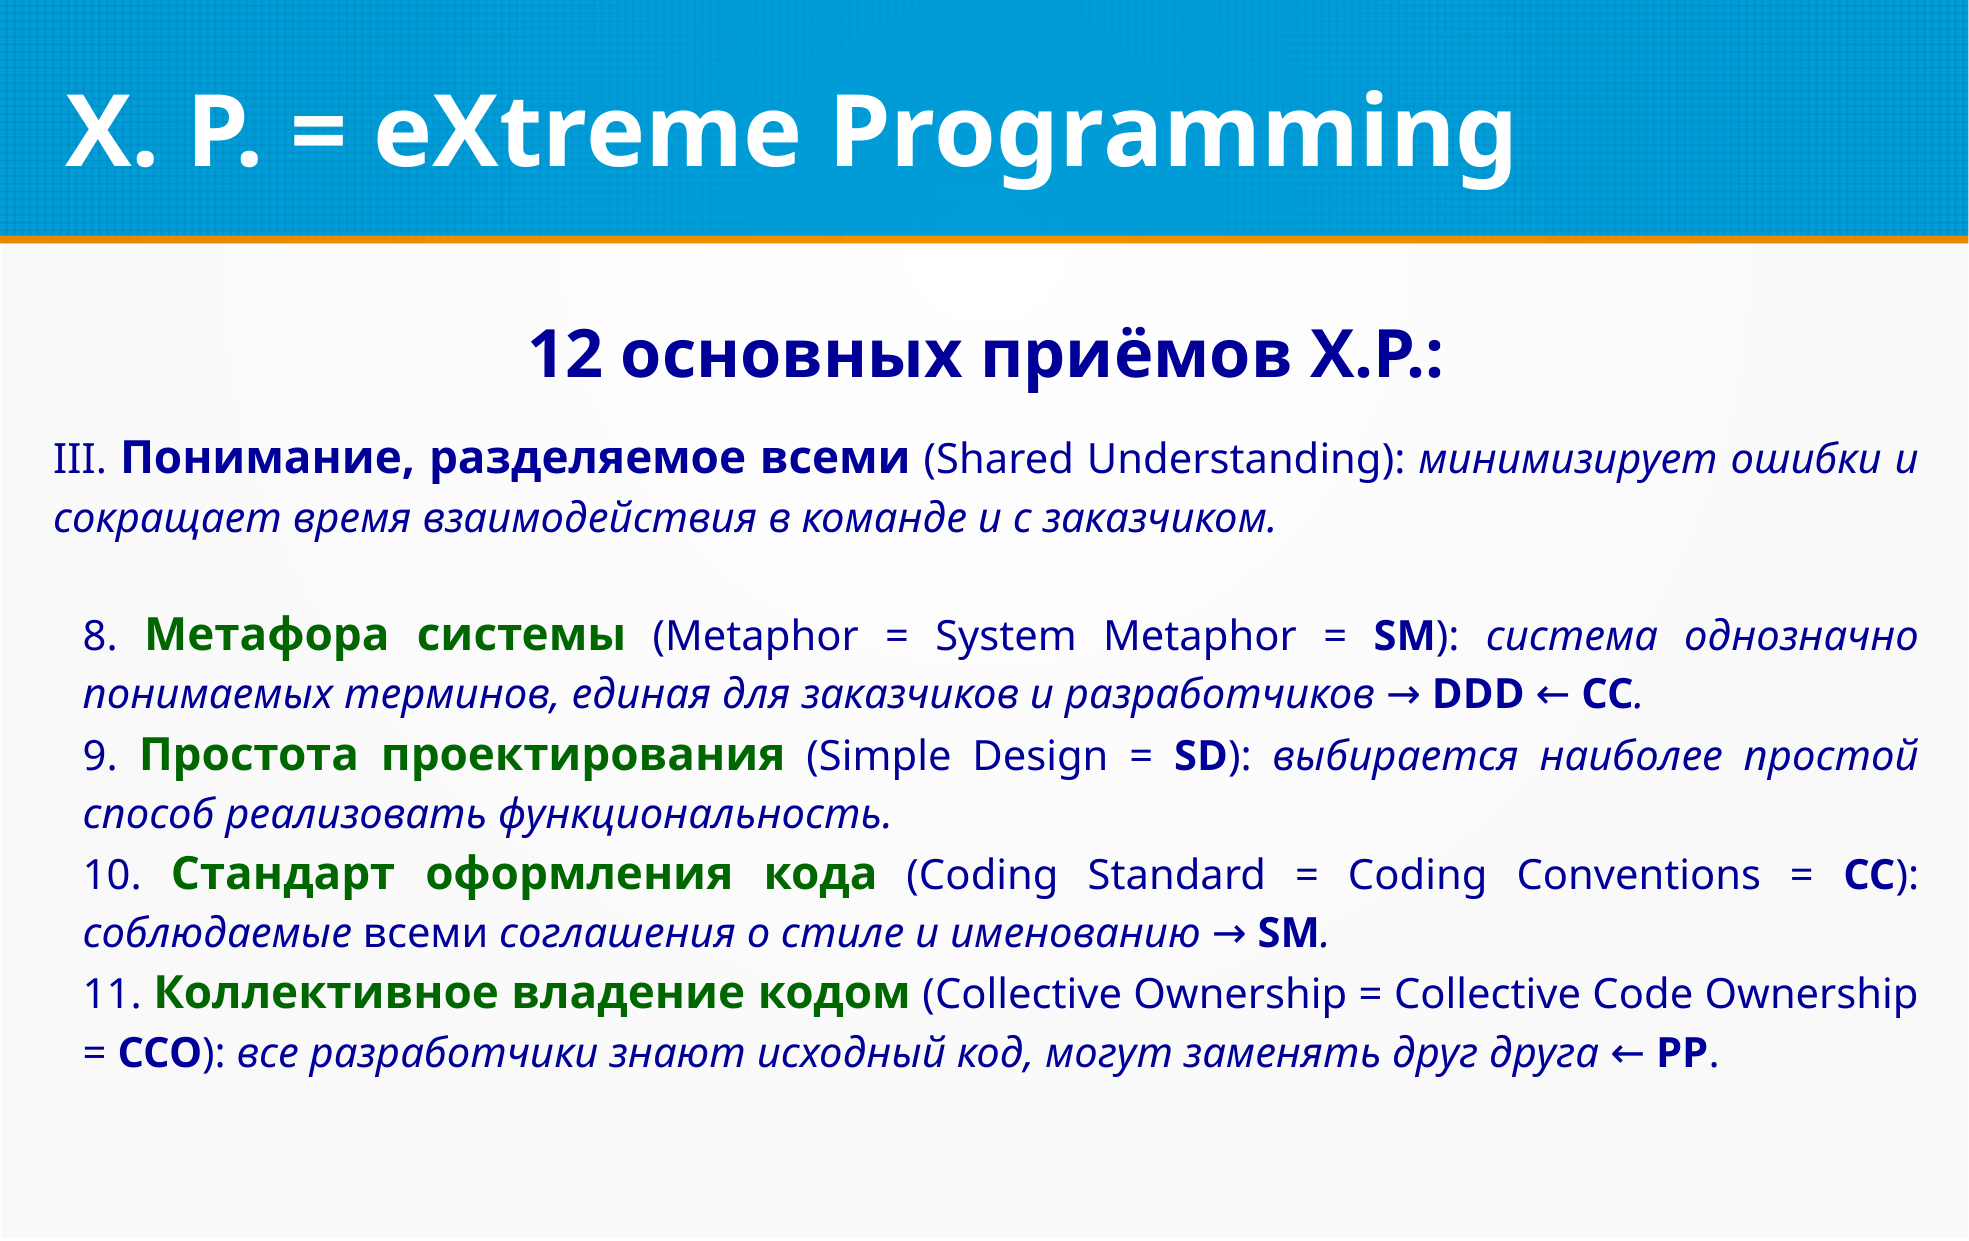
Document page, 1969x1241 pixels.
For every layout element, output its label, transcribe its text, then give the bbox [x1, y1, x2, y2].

text_box X. P. = eXtreme Programming [59, 55, 1902, 200]
text_box 12 основных приёмов X.P.: III. Понимание, разделяемое всеми (Shared Understanding): минимизирует ошибки и сокращает время взаимодействия в команде и с заказчиком. 8. Метафора системы (Metaphor = System Metaphor = SM): система однозначно понимаемых терминов, единая для заказчиков и разработчиков → DDD ← CC. 9. Простота проектирования (Simple Design = SD): выбирается наиболее простой способ реализовать функциональность. 10. Стандарт оформления кода (Coding Standard = Coding Conventions = CC): соблюдаемые всеми соглашения о стиле и именованию → SM. 11. Коллективное владение кодом (Collective Ownership = Collective Code Ownership = CCO): все разработчики знают исходный код, могут заменять друг друга ← PP. [47, 248, 1926, 1195]
picture [0, 236, 1969, 1241]
